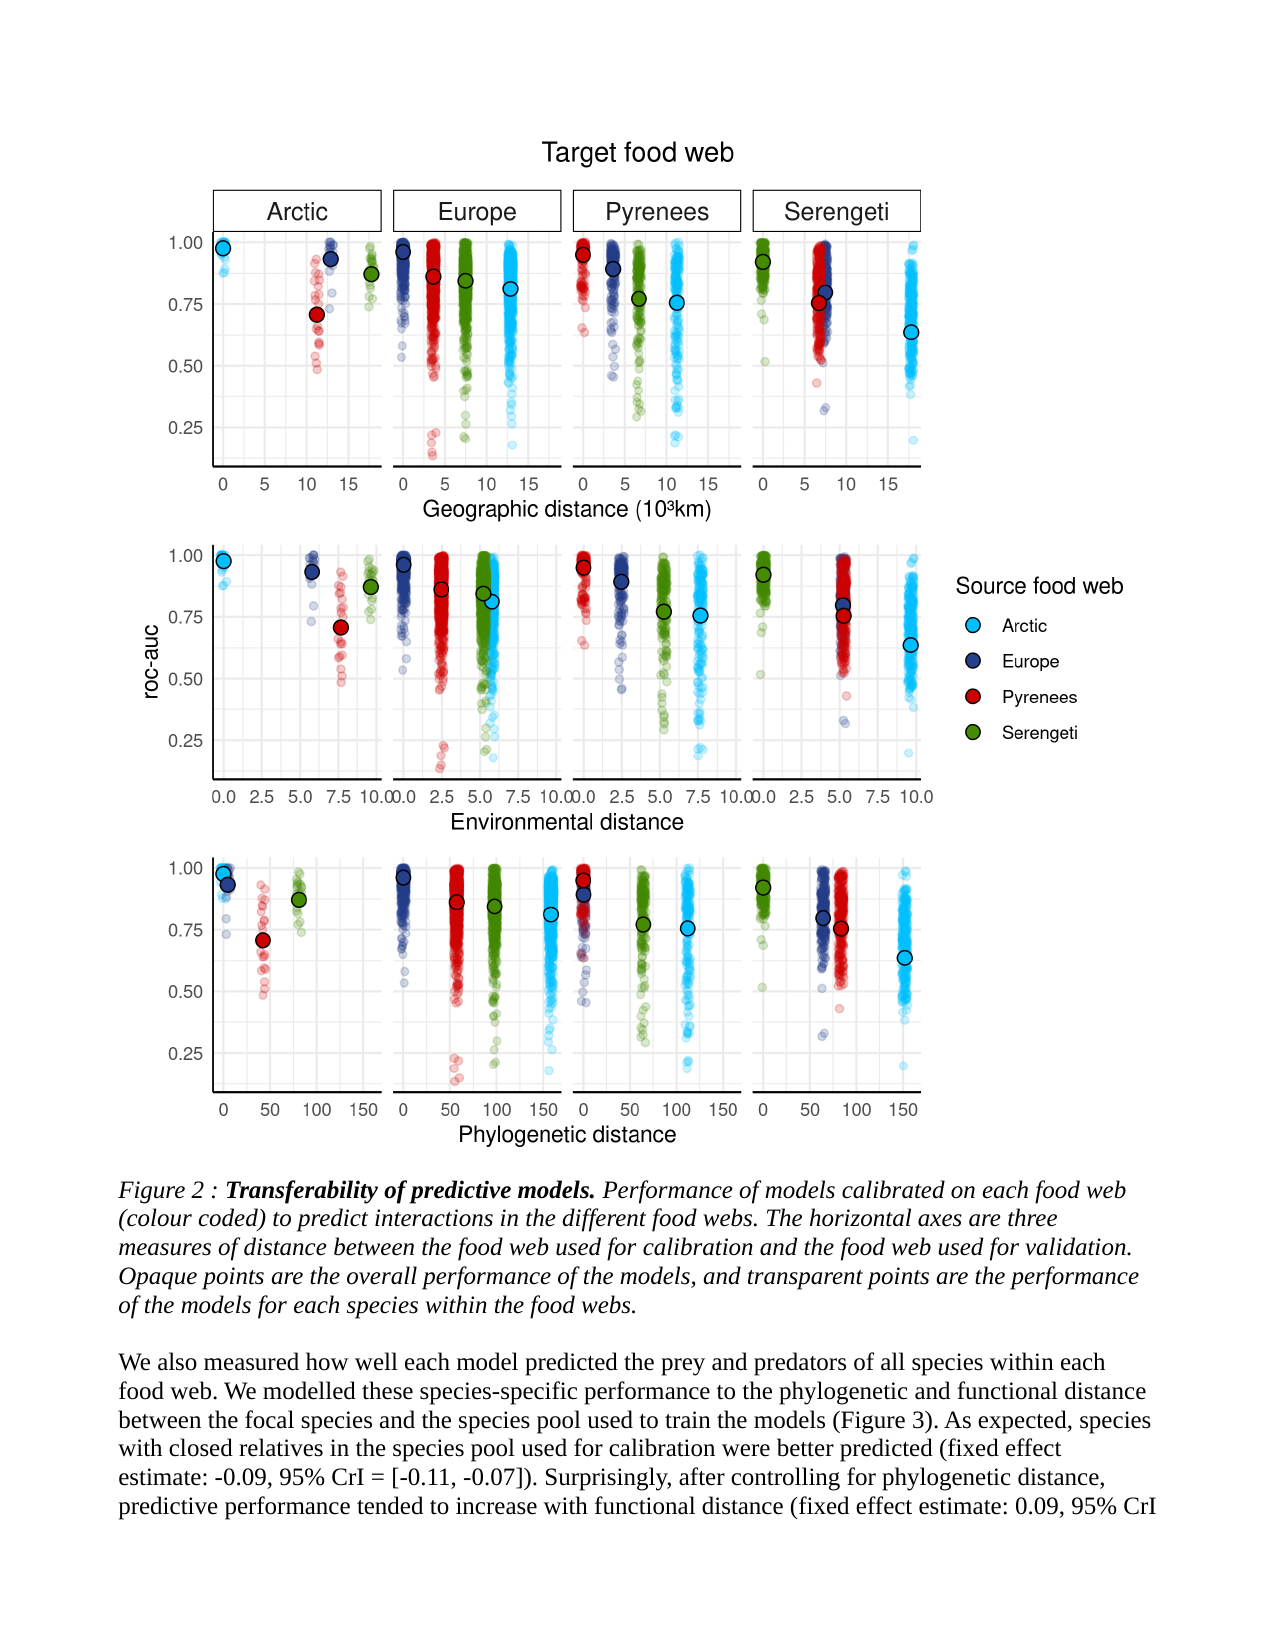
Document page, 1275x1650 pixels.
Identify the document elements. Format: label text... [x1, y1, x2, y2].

text Figure 2 : Transferability of predictive models. Performance of models calibrated on each food web (colour coded) to predict interactions in the different food webs. The horizontal axes are three measures of distance between the food web used for calibration and the food web used for validation. Opaque points are the overall performance of the models, and transparent points are the performance of the models for each species within the food webs. [118, 1170, 1157, 1318]
picture [118, 130, 1157, 1170]
text We also measured how well each model predicted the prey and predators of all species within each food web. We modelled these species-specific performance to the phylogenetic and functional distance between the focal species and the species pool used to train the models (Figure 3). As expected, species with closed relatives in the species pool used for calibration were better predicted (fixed effect estimate: -0.09, 95% CrI = [-0.11, -0.07]). Surprisingly, after controlling for phylogenetic distance, predictive performance tended to increase with functional distance (fixed effect estimate: 0.09, 95% CrI [118, 1347, 1157, 1520]
